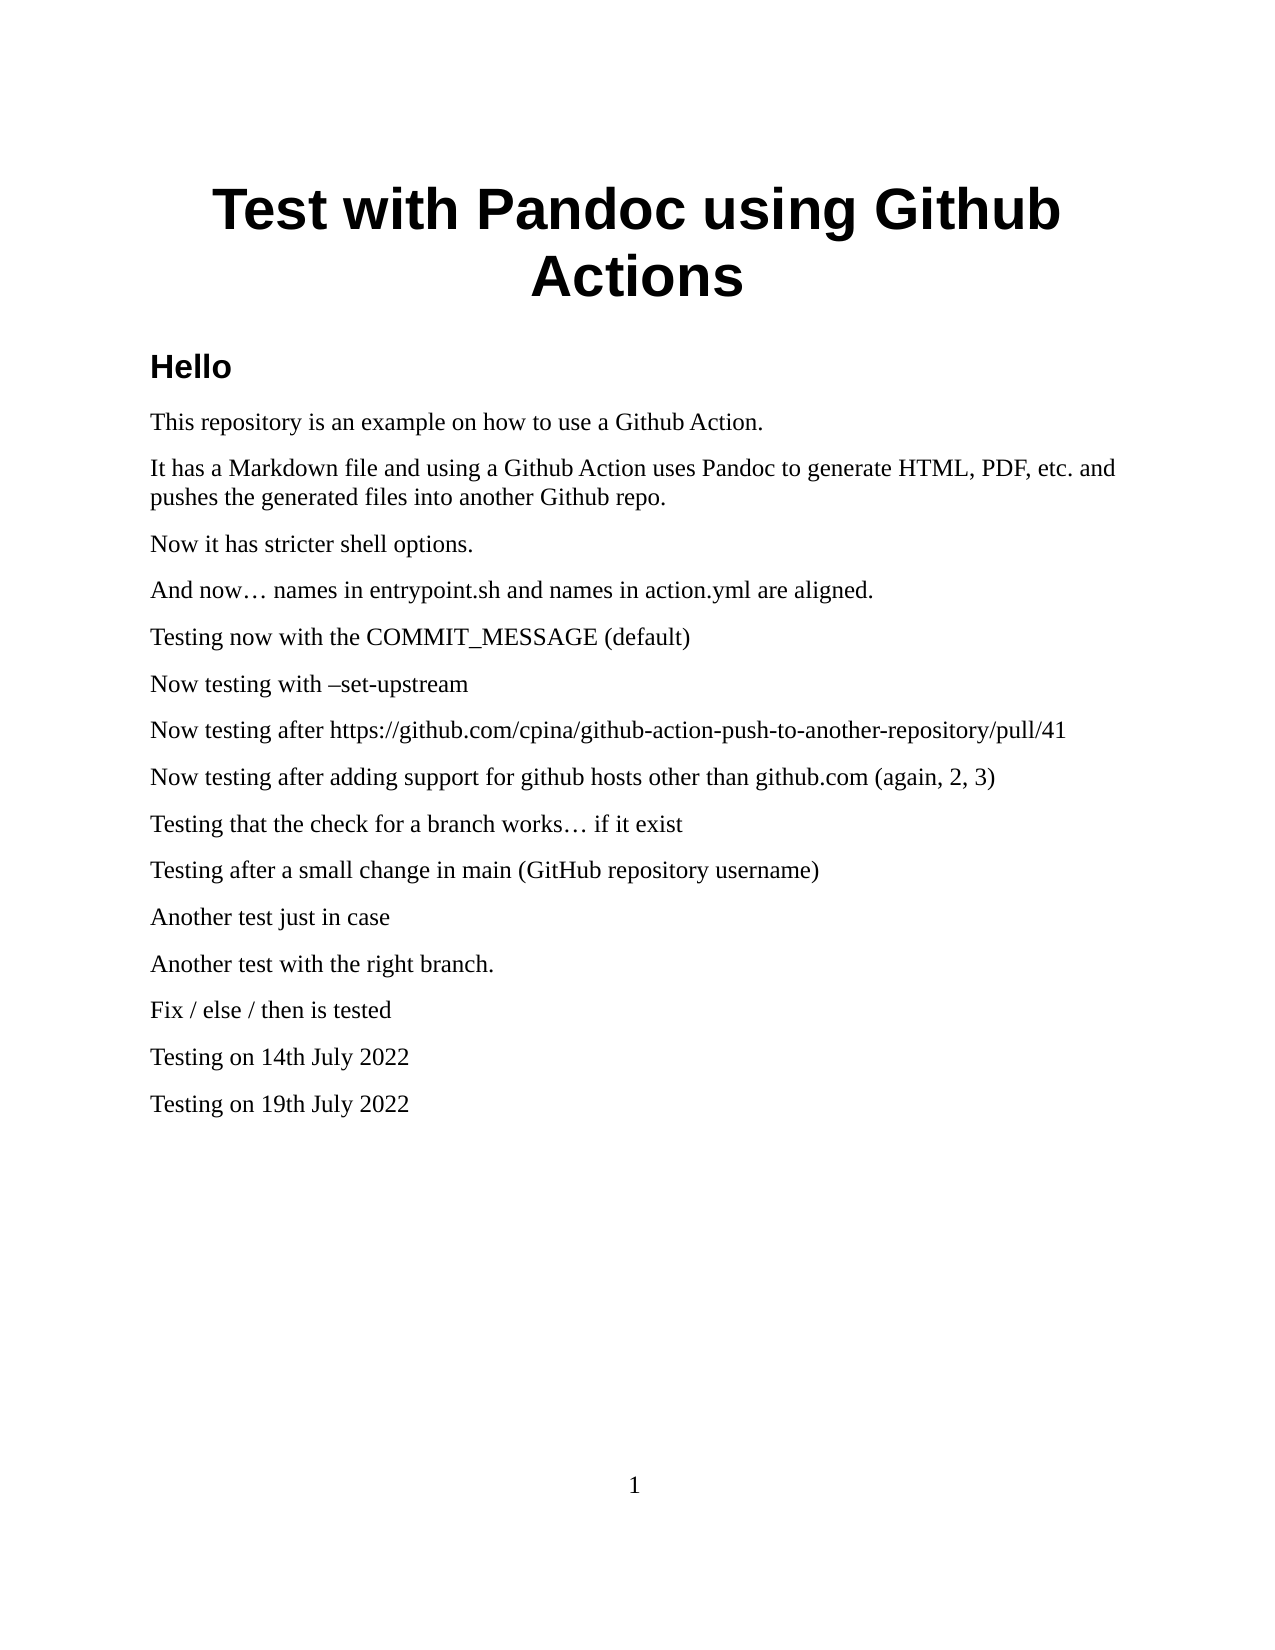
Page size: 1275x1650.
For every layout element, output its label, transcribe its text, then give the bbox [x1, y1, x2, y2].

text Testing after a small change in main (GitHub repository username) [150, 856, 1125, 884]
subtitle Hello [150, 347, 1125, 385]
text Another test with the right branch. [150, 949, 1125, 978]
text Now testing with –set-upstream [150, 669, 1125, 698]
text Now testing after https://github.com/cpina/github-action-push-to-another-repository/pull/41 [150, 716, 1125, 744]
title Test with Pandoc using Github Actions [150, 175, 1125, 309]
text Testing that the check for a branch works… if it exist [150, 809, 1125, 838]
text Testing now with the COMMIT_MESSAGE (default) [150, 622, 1125, 651]
text Now it has stricter shell options. [150, 529, 1125, 558]
text Testing on 14th July 2022 [150, 1042, 1125, 1071]
text It has a Markdown file and using a Github Action uses Pandoc to generate HTML, PDF, etc. and pushes the generated files into another Github repo. [150, 453, 1125, 511]
text And now… names in entrypoint.sh and names in action.yml are aligned. [150, 576, 1125, 604]
text This repository is an example on how to use a Github Action. [150, 407, 1125, 436]
text Fix / else / then is tested [150, 996, 1125, 1024]
text Now testing after adding support for github hosts other than github.com (again, 2, 3) [150, 762, 1125, 791]
text Another test just in case [150, 902, 1125, 931]
text Testing on 19th July 2022 [150, 1089, 1125, 1118]
